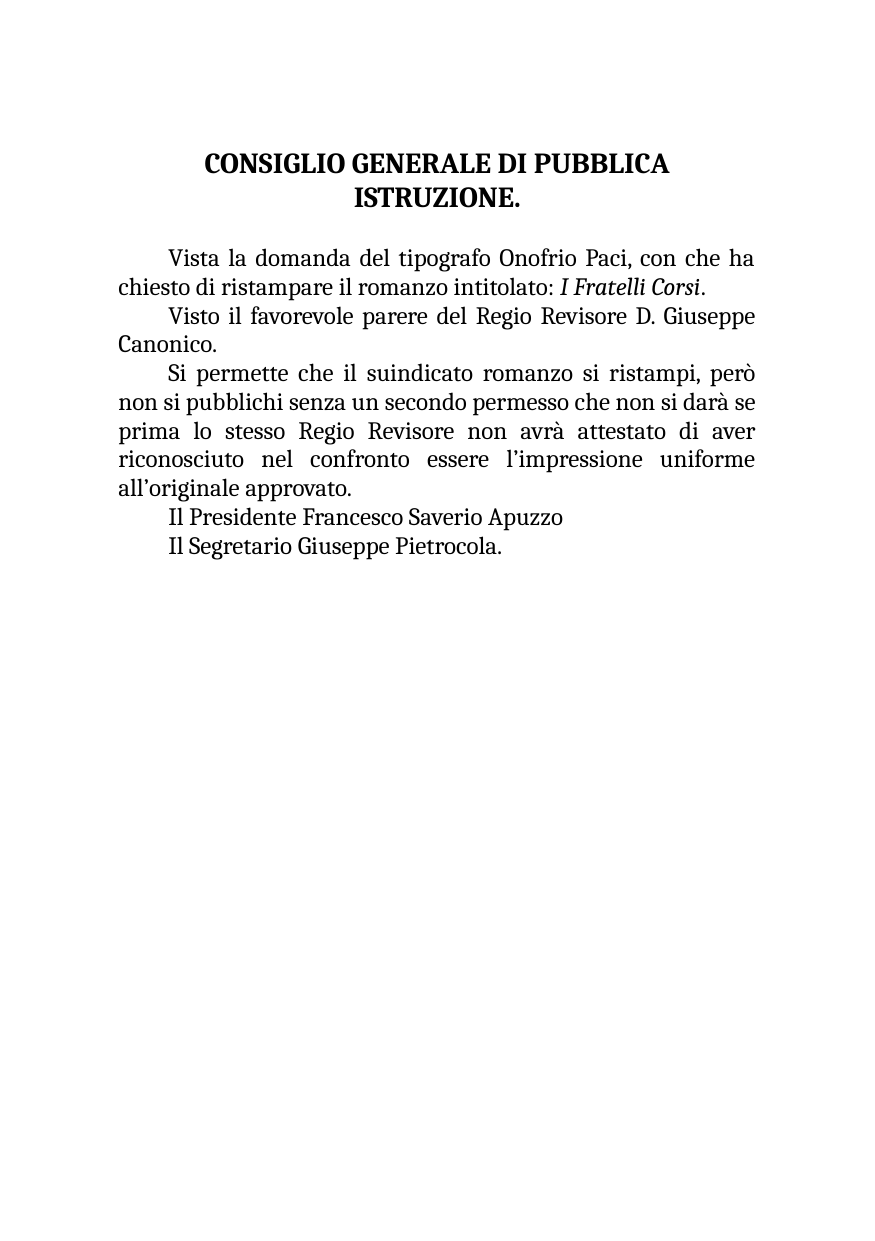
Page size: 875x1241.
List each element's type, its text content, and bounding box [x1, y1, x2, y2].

subtitle CONSIGLIO GENERALE DI PUBBLICA ISTRUZIONE. [118, 148, 756, 215]
text Si permette che il suindicato romanzo si ristampi, però non si pubblichi senza un secondo permesso che non si darà se prima lo stesso Regio Revisore non avrà attestato di aver riconosciuto nel confronto essere l’impressione uniforme all’originale approvato. [118, 359, 756, 503]
text Vista la domanda del tipografo Onofrio Paci, con che ha chiesto di ristampare il romanzo intitolato: I Fratelli Corsi. [118, 244, 756, 302]
text Il Segretario Giuseppe Pietrocola. [118, 532, 756, 560]
text Visto il favorevole parere del Regio Revisore D. Giuseppe Canonico. [118, 302, 756, 359]
text Il Presidente Francesco Saverio Apuzzo [118, 503, 756, 532]
